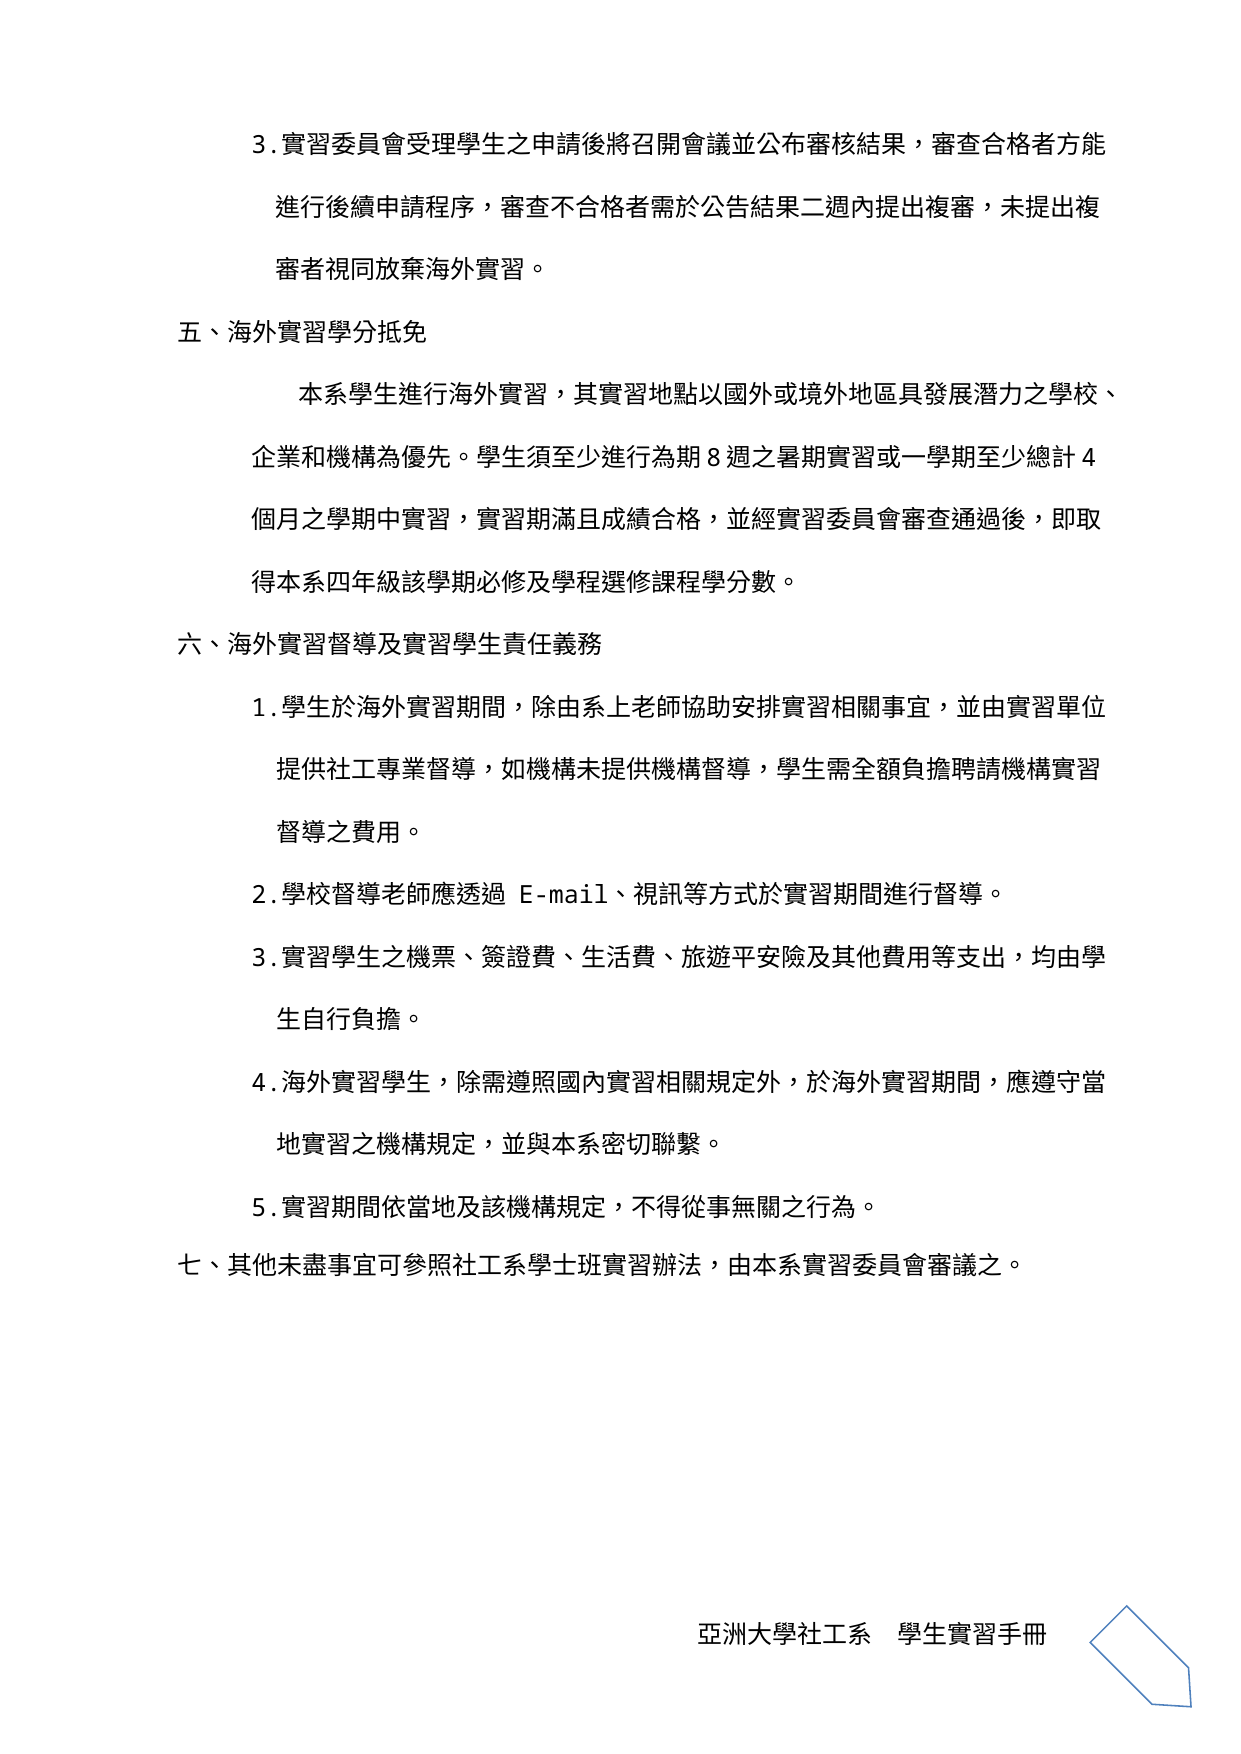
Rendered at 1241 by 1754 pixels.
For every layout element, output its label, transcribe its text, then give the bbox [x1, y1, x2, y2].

text 4.海外實習學生，除需遵照國內實習相關規定外，於海外實習期間，應遵守當地實習之機構規定，並與本系密切聯繫。 [251, 1039, 1122, 1164]
text 六、海外實習督導及實習學生責任義務 [177, 601, 1122, 664]
text 3.實習學生之機票、簽證費、生活費、旅遊平安險及其他費用等支出，均由學生自行負擔。 [251, 914, 1122, 1039]
text 1.學生於海外實習期間，除由系上老師協助安排實習相關事宜，並由實習單位提供社工專業督導，如機構未提供機構督導，學生需全額負擔聘請機構實習督導之費用。 [251, 664, 1122, 851]
text 本系學生進行海外實習，其實習地點以國外或境外地區具發展潛力之學校、企業和機構為優先。學生須至少進行為期8週之暑期實習或一學期至少總計4個月之學期中實習，實習期滿且成績合格，並經實習委員會審查通過後，即取得本系四年級該學期必修及學程選修課程學分數。 [251, 351, 1122, 601]
text 2.學校督導老師應透過 E-mail、視訊等方式於實習期間進行督導。 [251, 851, 1122, 914]
text 5.實習期間依當地及該機構規定，不得從事無關之行為。 [251, 1164, 1122, 1226]
text 3.實習委員會受理學生之申請後將召開會議並公布審核結果，審查合格者方能進行後續申請程序，審查不合格者需於公告結果二週內提出複審，未提出複審者視同放棄海外實習。 [251, 101, 1122, 289]
text 七、其他未盡事宜可參照社工系學士班實習辦法，由本系實習委員會審議之。 [177, 1245, 1122, 1281]
text 五、海外實習學分抵免 [177, 289, 1122, 351]
